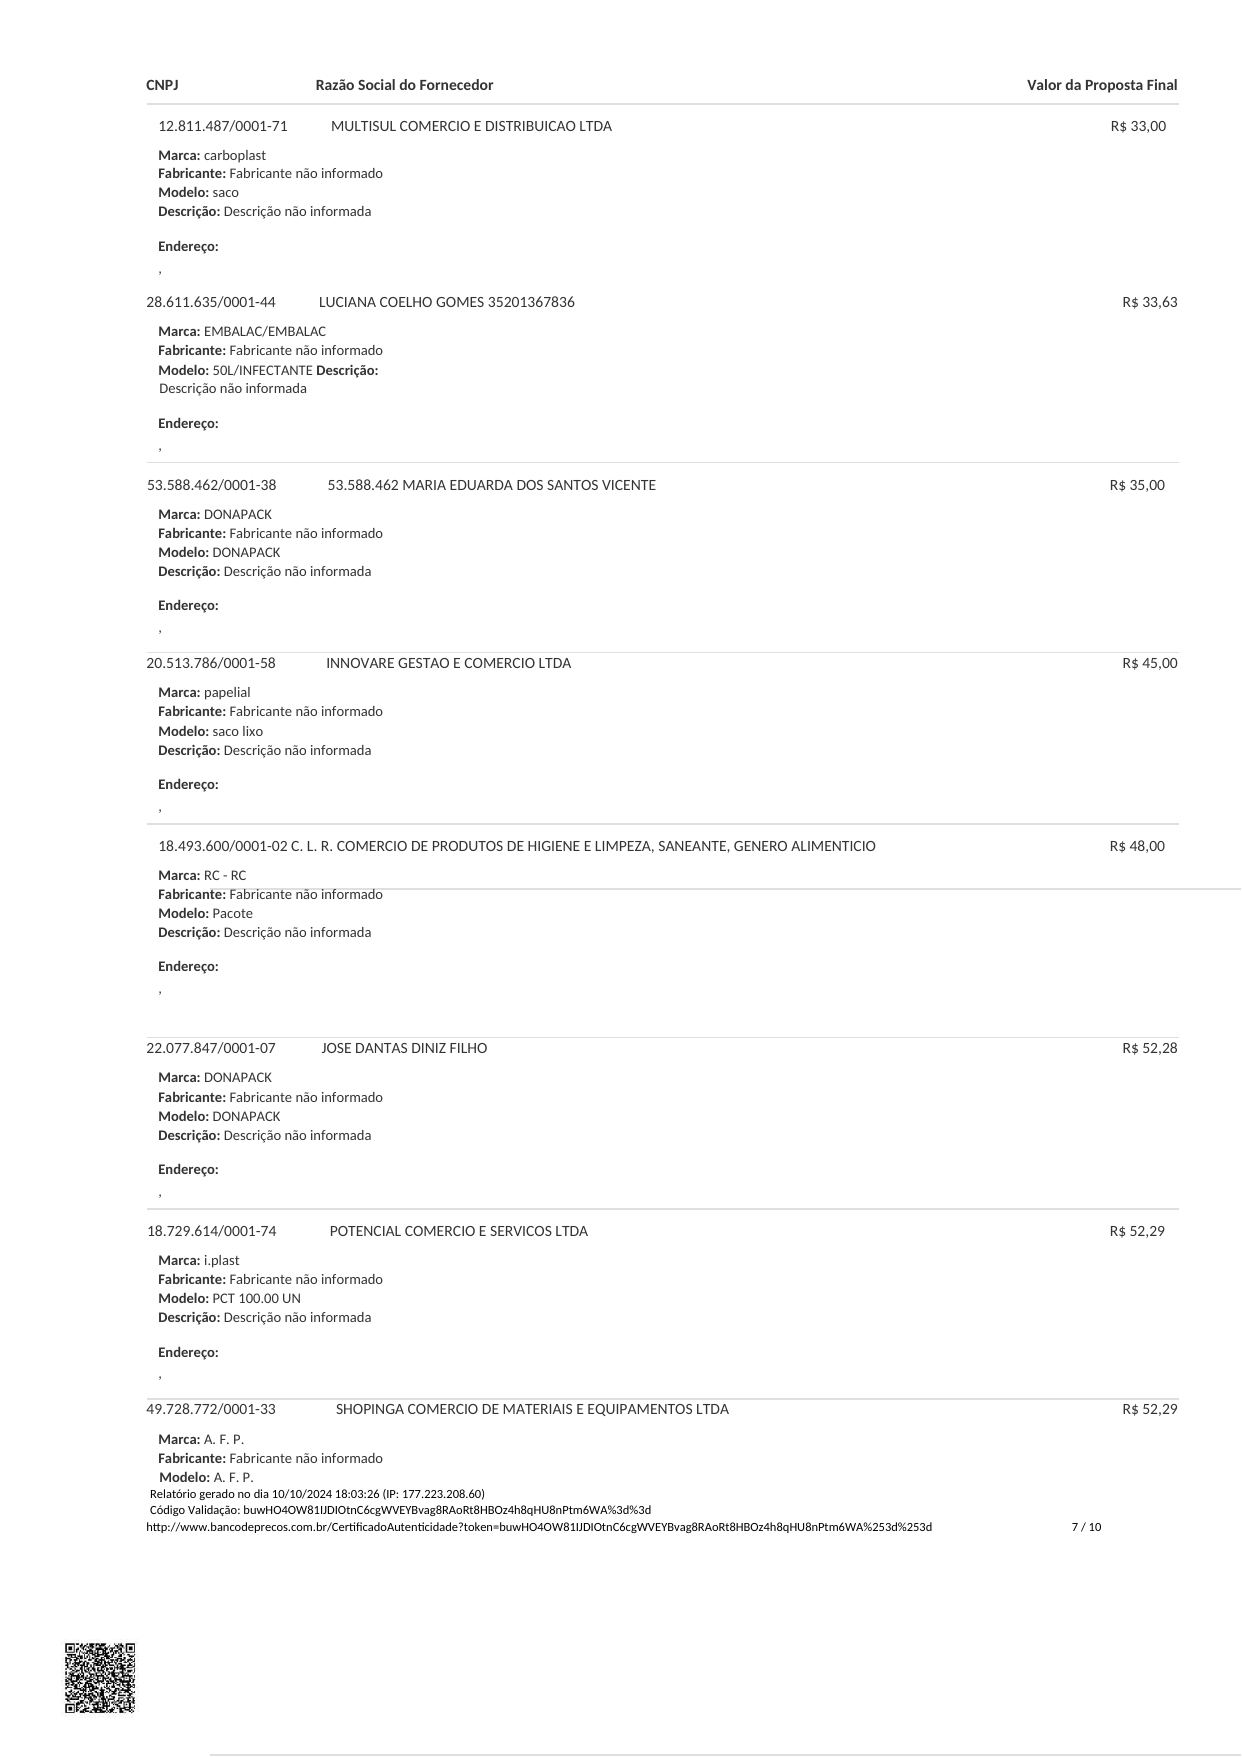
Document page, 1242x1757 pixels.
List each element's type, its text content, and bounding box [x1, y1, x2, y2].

text , [158, 436, 389, 453]
text 49.728.772/0001-33 SHOPINGA COMERCIO DE MATERIAIS E EQUIPAMENTOS LTDA R$ 52,29 [146, 1399, 1178, 1419]
table_header R$ 33,00 [793, 105, 1178, 292]
text Endereço: [158, 1161, 1178, 1178]
text 22.077.847/0001-07 JOSE DANTAS DINIZ FILHO R$ 52,28 [146, 1038, 1178, 1057]
table_header R$ 52,29 [1110, 1210, 1178, 1398]
text Fabricante: Fabricante não informado [158, 342, 389, 359]
text Endereço: [158, 776, 1178, 793]
table_header [1110, 890, 1178, 1037]
table_header 53.588.462/0001-38 53.588.462 MARIA EDUARDA DOS SANTOS VICENTE Marca: DONAPACK Fabricante: Fabricante não informado Modelo: DONAPACK Descrição: Descrição não informada Endereço: , [147, 463, 1109, 652]
text Modelo: saco lixo [158, 722, 389, 739]
text Descrição: Descrição não informada [158, 741, 389, 759]
text Marca: DONAPACK [158, 1069, 389, 1087]
text Marca: A. F. P. [158, 1430, 389, 1448]
table_header R$ 48,00 [1110, 825, 1178, 888]
text Fabricante: Fabricante não informado Modelo: A. F. P. [158, 1449, 389, 1486]
table_header 12.811.487/0001-71 MULTISUL COMERCIO E DISTRIBUICAO LTDA Marca: carboplast Fabricante: Fabricante não informado Modelo: saco Descrição: Descrição não informada Endereço: , [147, 105, 793, 292]
text Marca: papelial [158, 684, 389, 701]
text Marca: EMBALAC/EMBALAC [158, 323, 389, 340]
text Modelo: DONAPACK [158, 1107, 389, 1125]
text 28.611.635/0001-44 LUCIANA COELHO GOMES 35201367836 R$ 33,63 [146, 292, 1178, 311]
table_header 18.493.600/0001-02 C. L. R. COMERCIO DE PRODUTOS DE HIGIENE E LIMPEZA, SANEANTE, GENERO ALIMENTICIO Marca: RC - RC Fabricante: Fabricante não informado Modelo: Pacote Descrição: Descrição não informada Endereço: , [147, 825, 1109, 1037]
text Fabricante: Fabricante não informado [158, 1088, 389, 1106]
table_header R$ 35,00 [1110, 463, 1178, 652]
text Endereço: [158, 414, 1178, 432]
text Descrição: Descrição não informada [158, 1126, 389, 1144]
text 20.513.786/0001-58 INNOVARE GESTAO E COMERCIO LTDA R$ 45,00 [146, 653, 1178, 672]
text Modelo: 50L/INFECTANTE Descrição: Descrição não informada [158, 361, 389, 397]
text Fabricante: Fabricante não informado [158, 703, 389, 721]
text , [158, 797, 389, 815]
text , [158, 1182, 389, 1200]
table_header 18.729.614/0001-74 POTENCIAL COMERCIO E SERVICOS LTDA Marca: i.plast Fabricante: Fabricante não informado Modelo: PCT 100.00 UN Descrição: Descrição não informada Endereço: , [147, 1210, 1109, 1398]
